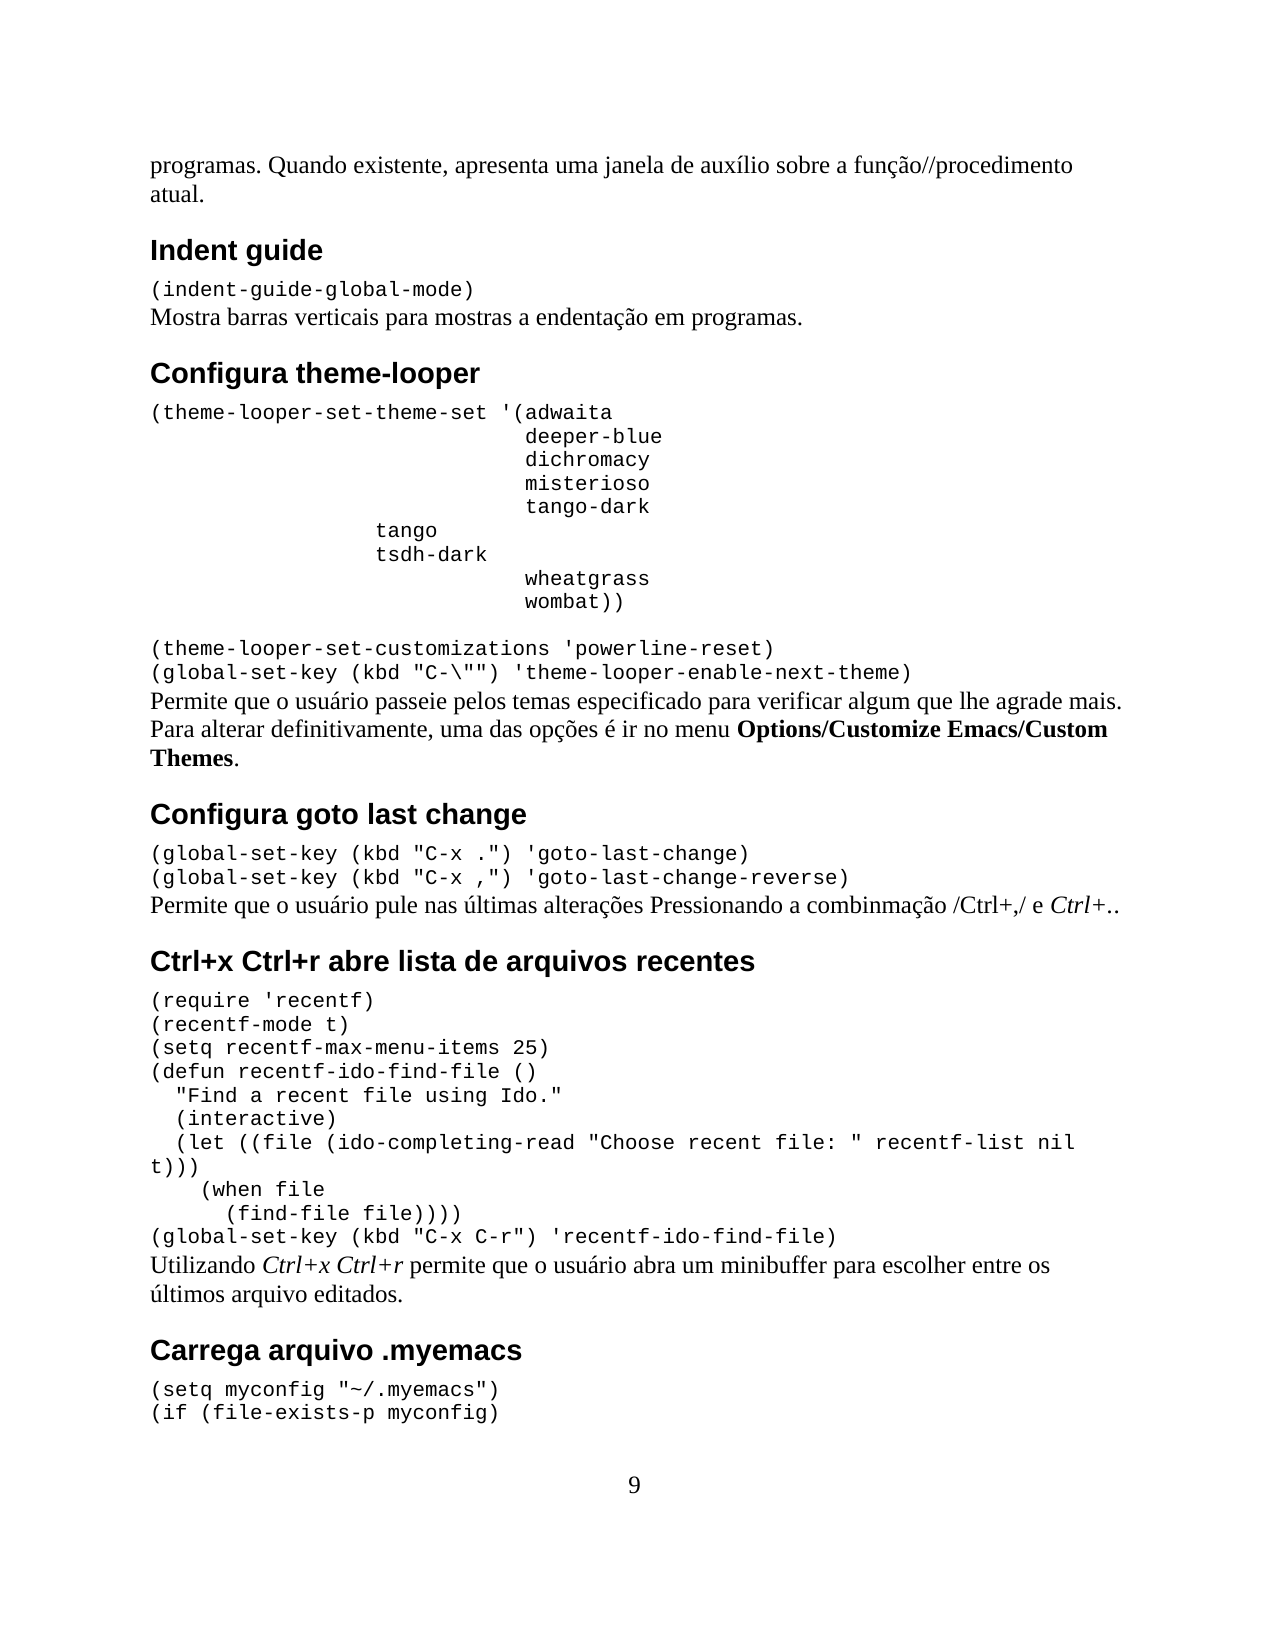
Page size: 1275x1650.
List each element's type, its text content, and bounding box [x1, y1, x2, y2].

text dichromacy [150, 449, 1125, 473]
text tango [150, 520, 1125, 544]
text (when file [150, 1179, 1125, 1203]
subtitle Carrega arquivo .myemacs [150, 1333, 1125, 1366]
text Utilizando Ctrl+x Ctrl+r permite que o usuário abra um minibuffer para escolher entre os últimos arquivo editados. [150, 1250, 1125, 1308]
text (global-set-key (kbd "C-x .") 'goto-last-change) [150, 843, 1125, 867]
text (indent-guide-global-mode) [150, 278, 1125, 302]
text wheatgrass [150, 567, 1125, 591]
text (theme-looper-set-customizations 'powerline-reset) [150, 638, 1125, 662]
text (interactive) [150, 1108, 1125, 1132]
subtitle Configura theme-looper [150, 356, 1125, 389]
text (defun recentf-ido-find-file () [150, 1061, 1125, 1085]
subtitle Configura goto last change [150, 797, 1125, 831]
subtitle Indent guide [150, 232, 1125, 266]
text (if (file-exists-p myconfig) [150, 1402, 1125, 1426]
text tango-dark [150, 497, 1125, 520]
text Permite que o usuário passeie pelos temas especificado para verificar algum que lhe agrade mais. Para alterar definitivamente, uma das opções é ir no menu Options/Customize Emacs/Custom Themes. [150, 686, 1125, 772]
text (global-set-key (kbd "C-\"") 'theme-looper-enable-next-theme) [150, 662, 1125, 686]
subtitle Ctrl+x Ctrl+r abre lista de arquivos recentes [150, 944, 1125, 978]
text (setq recentf-max-menu-items 25) [150, 1037, 1125, 1061]
text Permite que o usuário pule nas últimas alterações Pressionando a combinmação /Ctrl+,/ e Ctrl+.. [150, 890, 1125, 919]
text (setq myconfig "~/.myemacs") [150, 1379, 1125, 1402]
text (find-file file)))) [150, 1203, 1125, 1227]
text programas. Quando existente, apresenta uma janela de auxílio sobre a função//procedimento atual. [150, 150, 1125, 207]
text (let ((file (ido-completing-read "Choose recent file: " recentf-list nil t))) [150, 1132, 1125, 1179]
text (global-set-key (kbd "C-x ,") 'goto-last-change-reverse) [150, 867, 1125, 890]
text deeper-blue [150, 426, 1125, 449]
text Mostra barras verticais para mostras a endentação em programas. [150, 302, 1125, 331]
text "Find a recent file using Ido." [150, 1085, 1125, 1108]
text (theme-looper-set-theme-set '(adwaita [150, 402, 1125, 426]
text misterioso [150, 473, 1125, 497]
text tsdh-dark [150, 544, 1125, 567]
text wombat)) [150, 591, 1125, 615]
text (require 'recentf) [150, 990, 1125, 1014]
text (recentf-mode t) [150, 1014, 1125, 1037]
text (global-set-key (kbd "C-x C-r") 'recentf-ido-find-file) [150, 1227, 1125, 1250]
